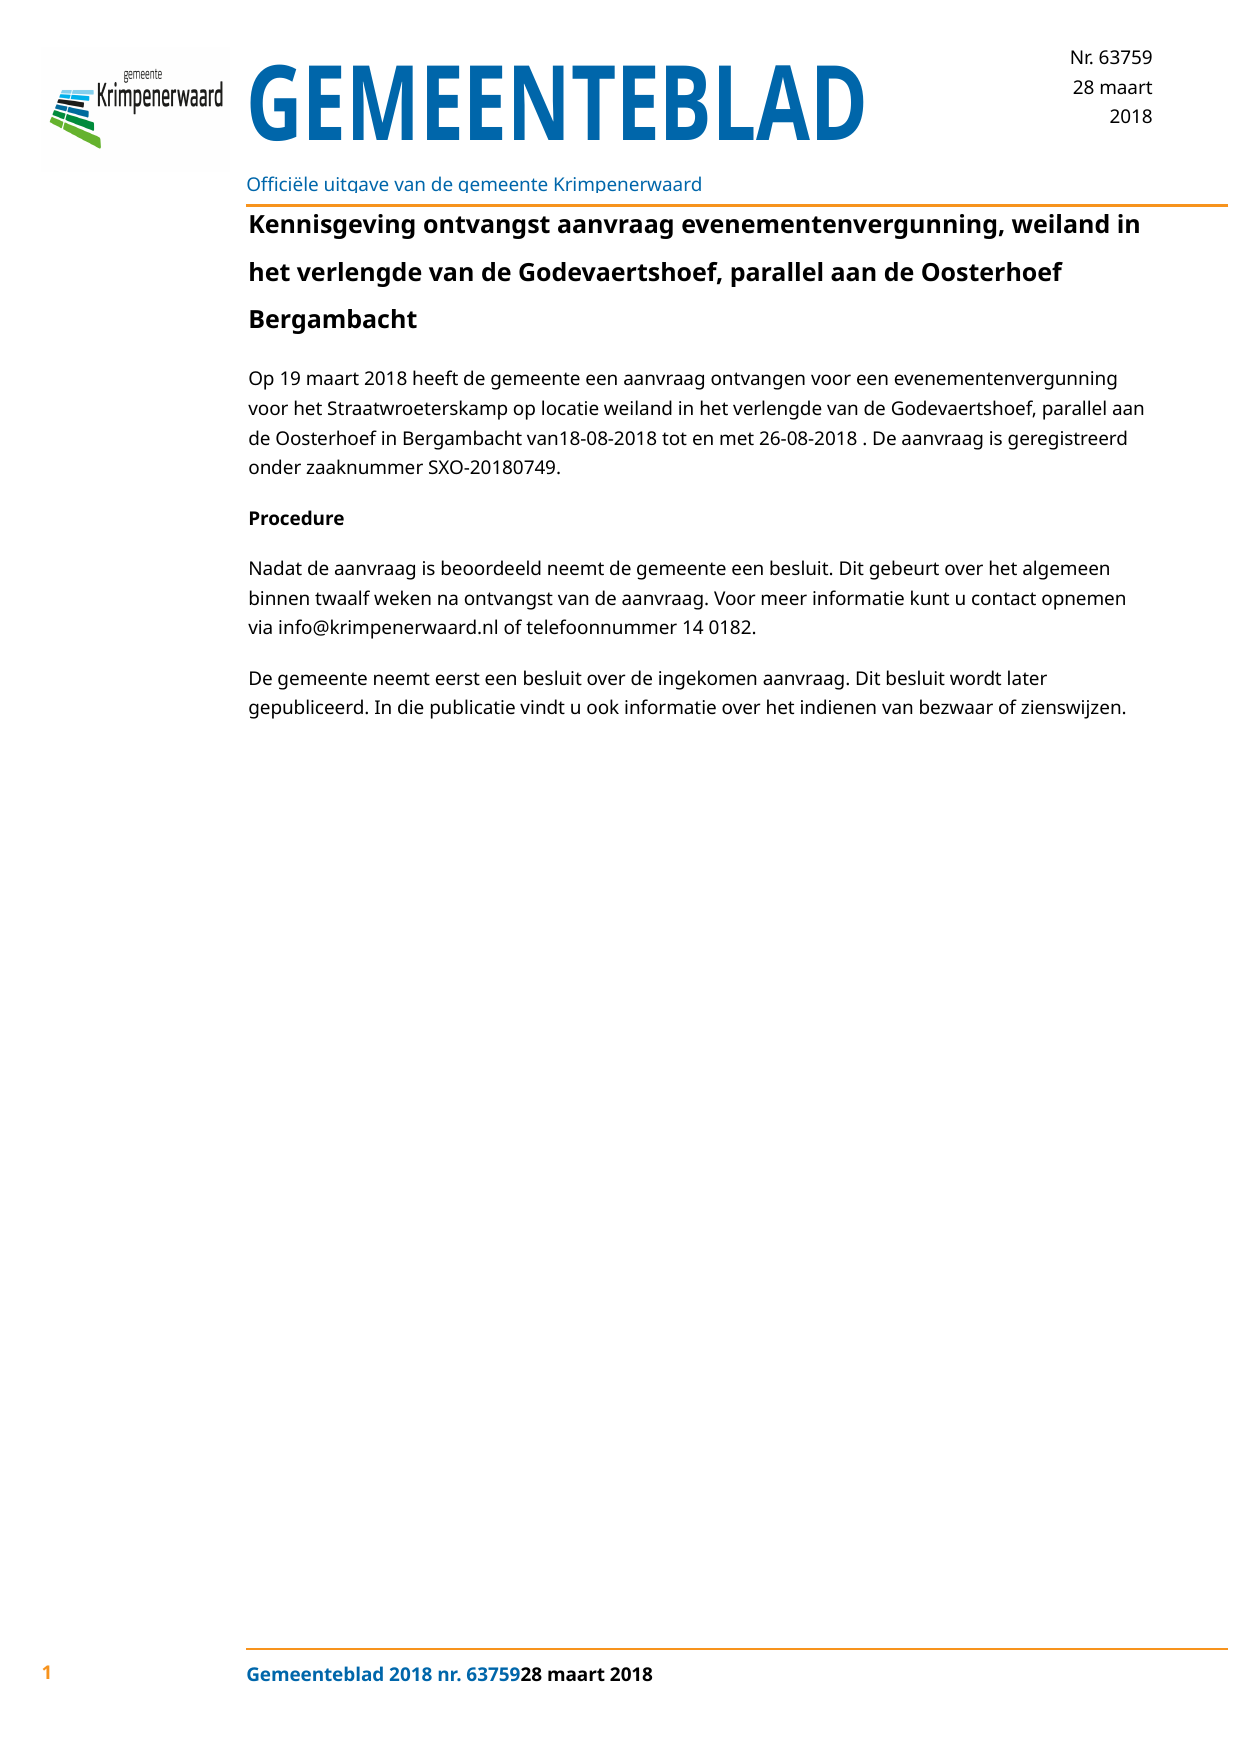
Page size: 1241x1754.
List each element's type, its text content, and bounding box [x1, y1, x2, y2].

text Nadat de aanvraag is beoordeeld neemt de gemeente een besluit. Dit gebeurt over het algemeen binnen twaalf weken na ontvangst van de aanvraag. Voor meer informatie kunt u contact opnemen via info@krimpenerwaard.nl of telefoonnummer 14 0182. [248, 555, 1152, 640]
text Op 19 maart 2018 heeft de gemeente een aanvraag ontvangen voor een evenementenvergunning voor het Straatwroeterskamp op locatie weiland in het verlengde van de Godevaertshoef, parallel aan de Oosterhoef in Bergambacht van18-08-2018 tot en met 26-08-2018 . De aanvraag is geregistreerd onder zaaknummer SXO-20180749. [248, 366, 1152, 480]
text De gemeente neemt eerst een besluit over de ingekomen aanvraag. Dit besluit wordt later gepubliceerd. In die publicatie vindt u ook informatie over het indienen van bezwaar of zienswijzen. [248, 665, 1152, 720]
text Kennisgeving ontvangst aanvraag evenementenvergunning, weiland in het verlengde van de Godevaertshoef, parallel aan de Oosterhoef Bergambacht [248, 207, 1152, 336]
picture [41, 47, 231, 172]
text Procedure [248, 505, 1152, 530]
